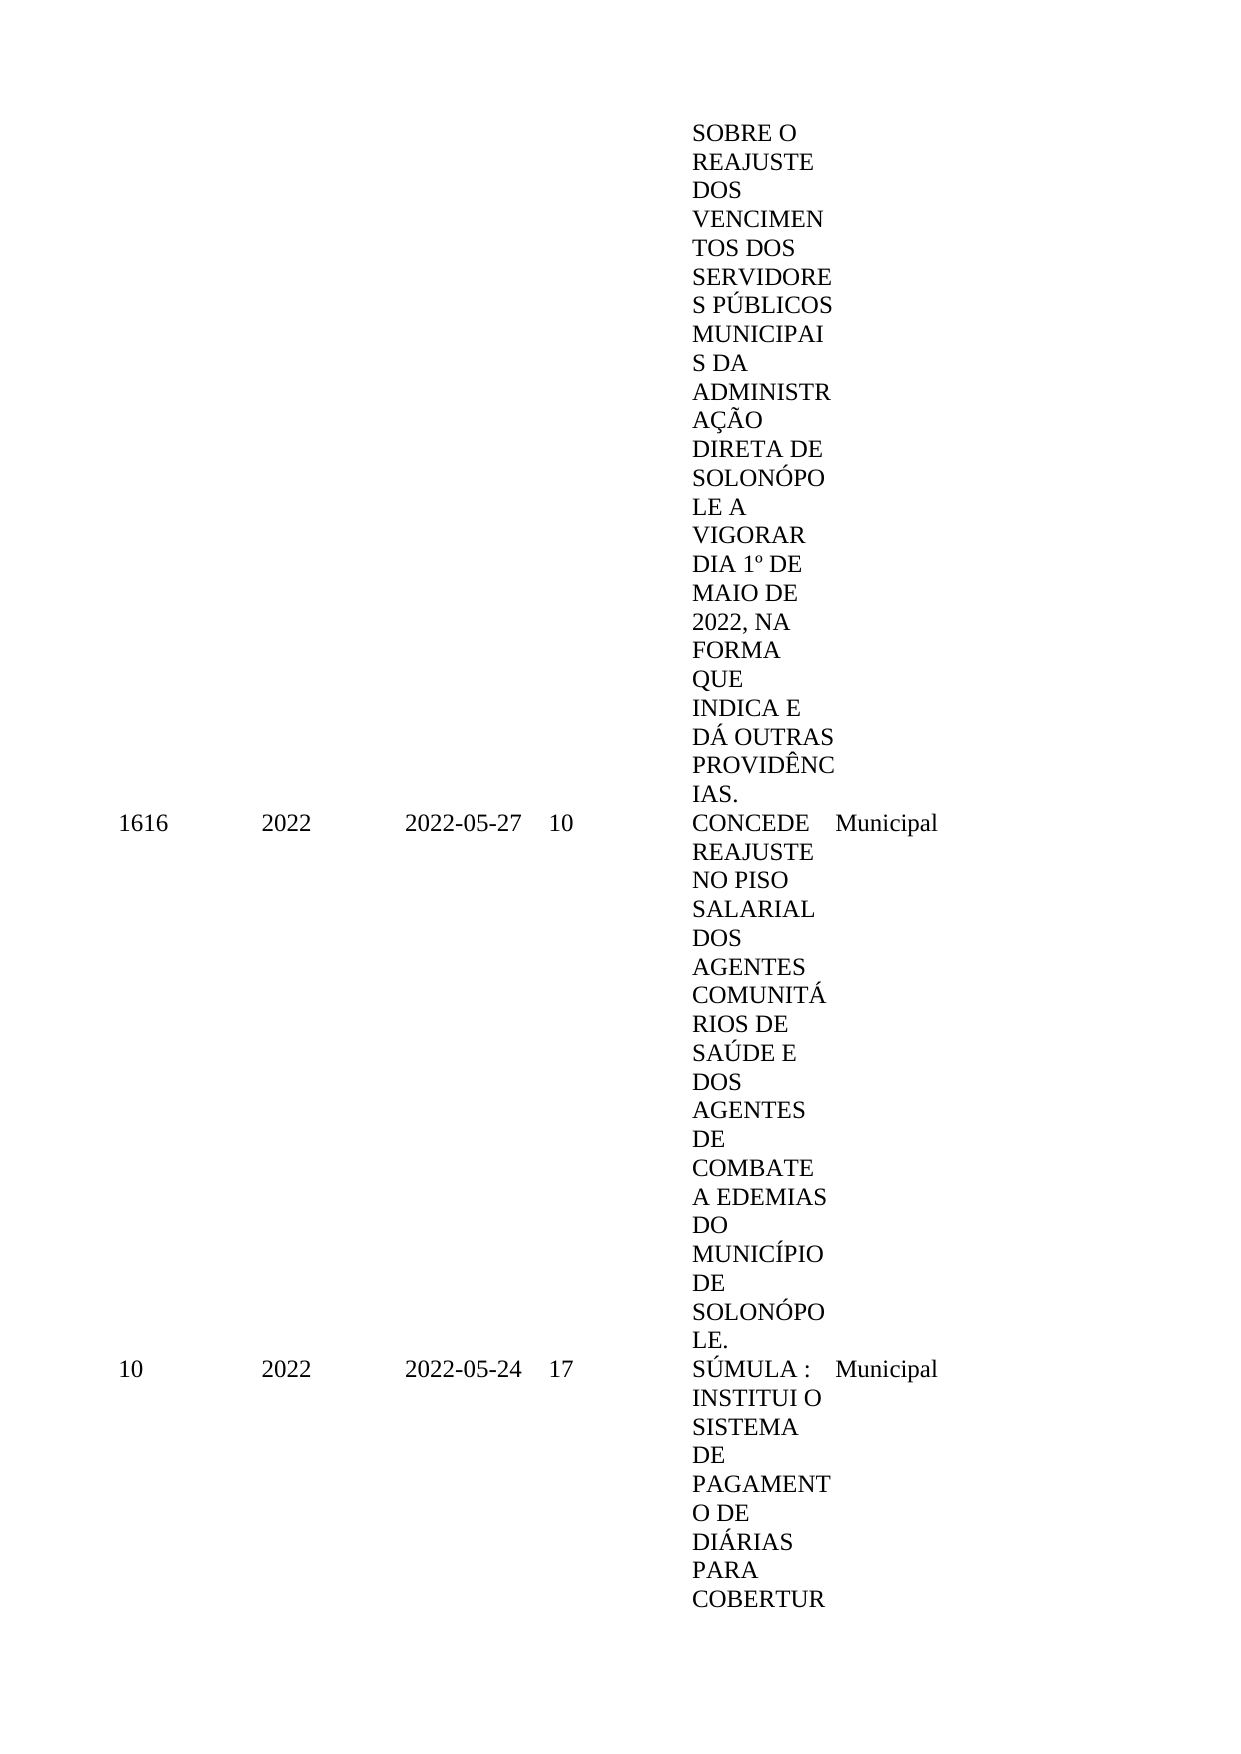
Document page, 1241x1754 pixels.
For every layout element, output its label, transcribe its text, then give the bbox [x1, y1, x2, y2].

table_cell 2022 [261, 808, 405, 1354]
table_cell 1616 [118, 808, 261, 1354]
table_cell [979, 118, 1122, 808]
table_cell [979, 1354, 1122, 1613]
table_cell 2022-05-24 [405, 1354, 548, 1613]
table_cell 2022 [261, 1354, 405, 1613]
table_cell [261, 118, 405, 808]
table_cell SÚMULA : INSTITUI O SISTEMA DE PAGAMENTO DE DIÁRIAS PARA COBERTUR [692, 1354, 835, 1613]
table_cell 10 [548, 808, 692, 1354]
table_cell Municipal [835, 1354, 979, 1613]
table_cell [118, 118, 261, 808]
table_cell [405, 118, 548, 808]
table_cell 2022-05-27 [405, 808, 548, 1354]
table_cell [979, 808, 1122, 1354]
table_cell SOBRE O REAJUSTE DOS VENCIMENTOS DOS SERVIDORES PÚBLICOS MUNICIPAIS DA ADMINISTRAÇÃO DIRETA DE SOLONÓPOLE A VIGORAR DIA 1º DE MAIO DE 2022, NA FORMA QUE INDICA E DÁ OUTRAS PROVIDÊNCIAS. [692, 118, 835, 808]
table_cell Municipal [835, 808, 979, 1354]
table_cell 17 [548, 1354, 692, 1613]
table_cell [835, 118, 979, 808]
table_cell [548, 118, 692, 808]
table_cell 10 [118, 1354, 261, 1613]
table_cell CONCEDE REAJUSTE NO PISO SALARIAL DOS AGENTES COMUNITÁRIOS DE SAÚDE E DOS AGENTES DE COMBATE A EDEMIAS DO MUNICÍPIO DE SOLONÓPOLE. [692, 808, 835, 1354]
